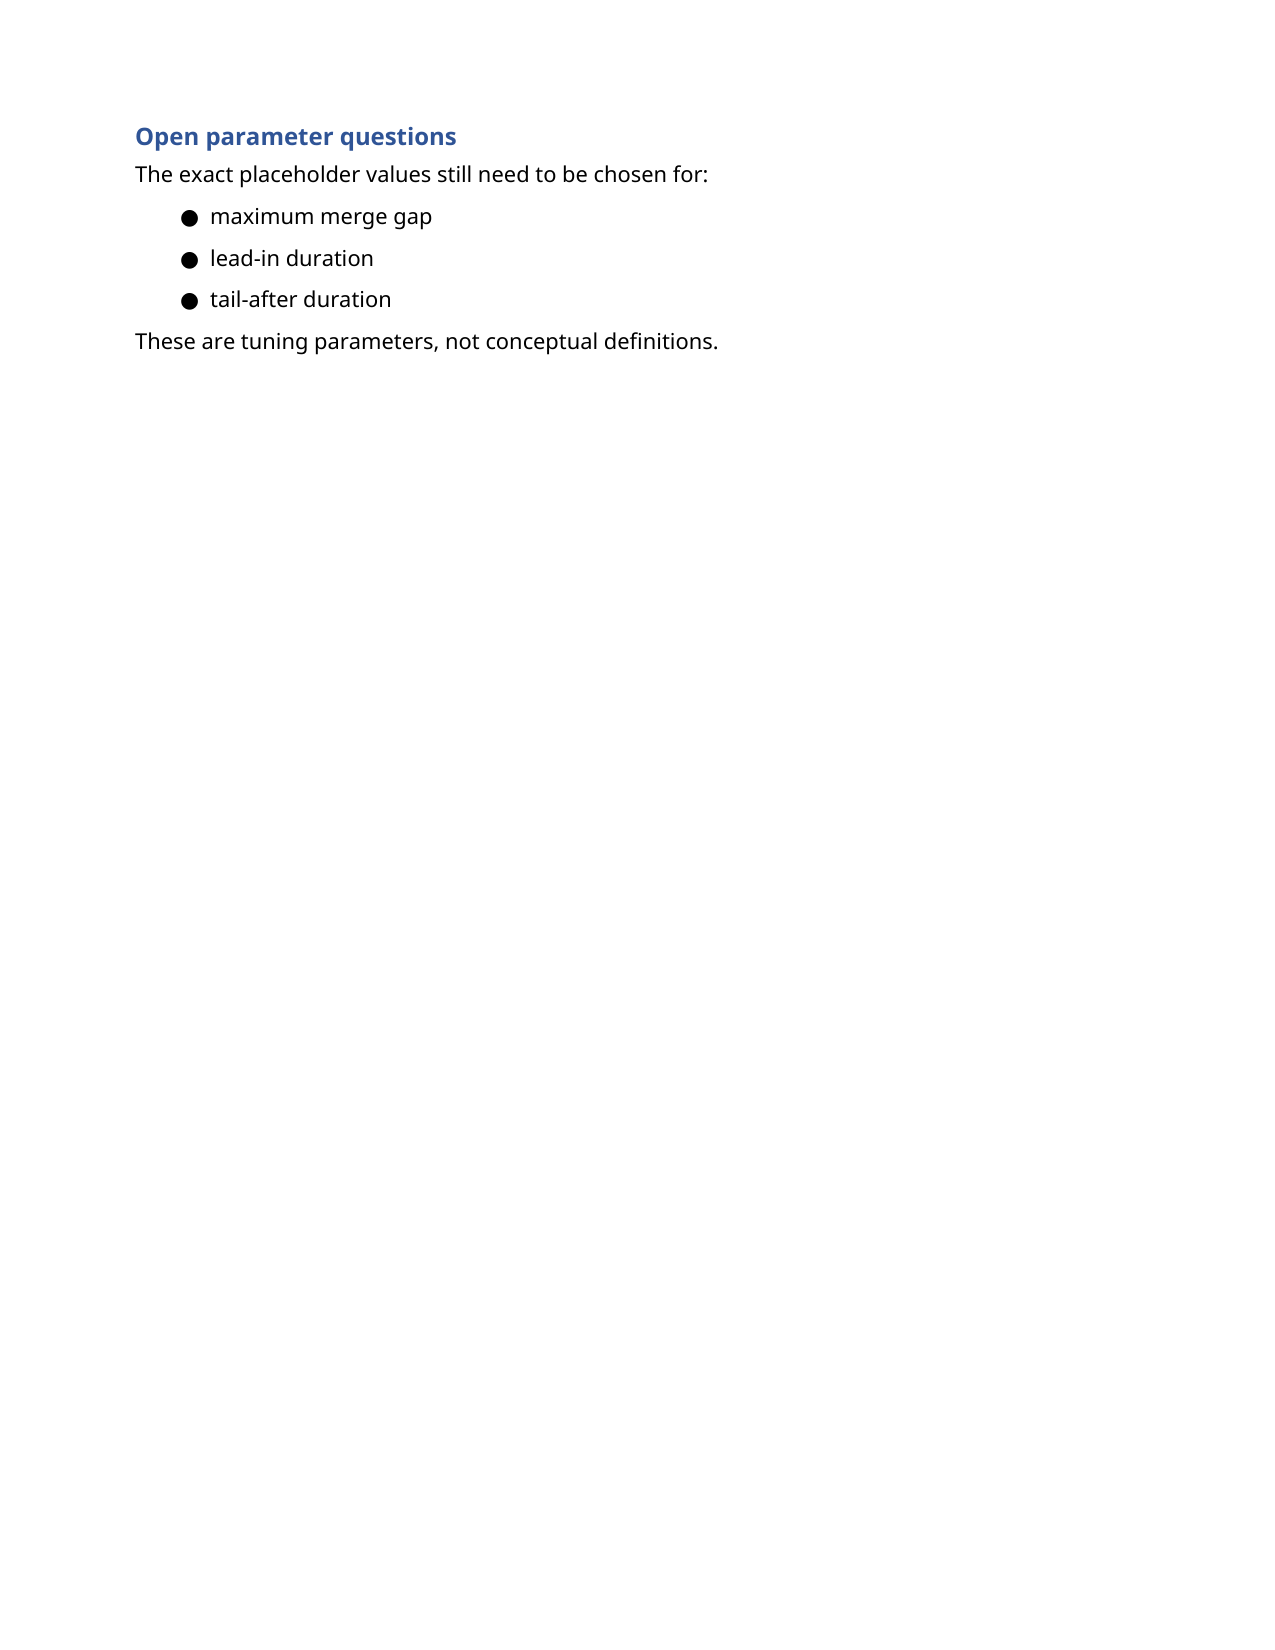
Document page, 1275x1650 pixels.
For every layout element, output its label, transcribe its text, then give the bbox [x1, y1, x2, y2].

list lead-in duration [180, 243, 1140, 272]
text These are tuning parameters, not conceptual definitions. [135, 326, 1140, 356]
list maximum merge gap [180, 201, 1140, 231]
subtitle Open parameter questions [135, 120, 1140, 153]
list tail-after duration [180, 284, 1140, 314]
text The exact placeholder values still need to be chosen for: [135, 159, 1140, 189]
